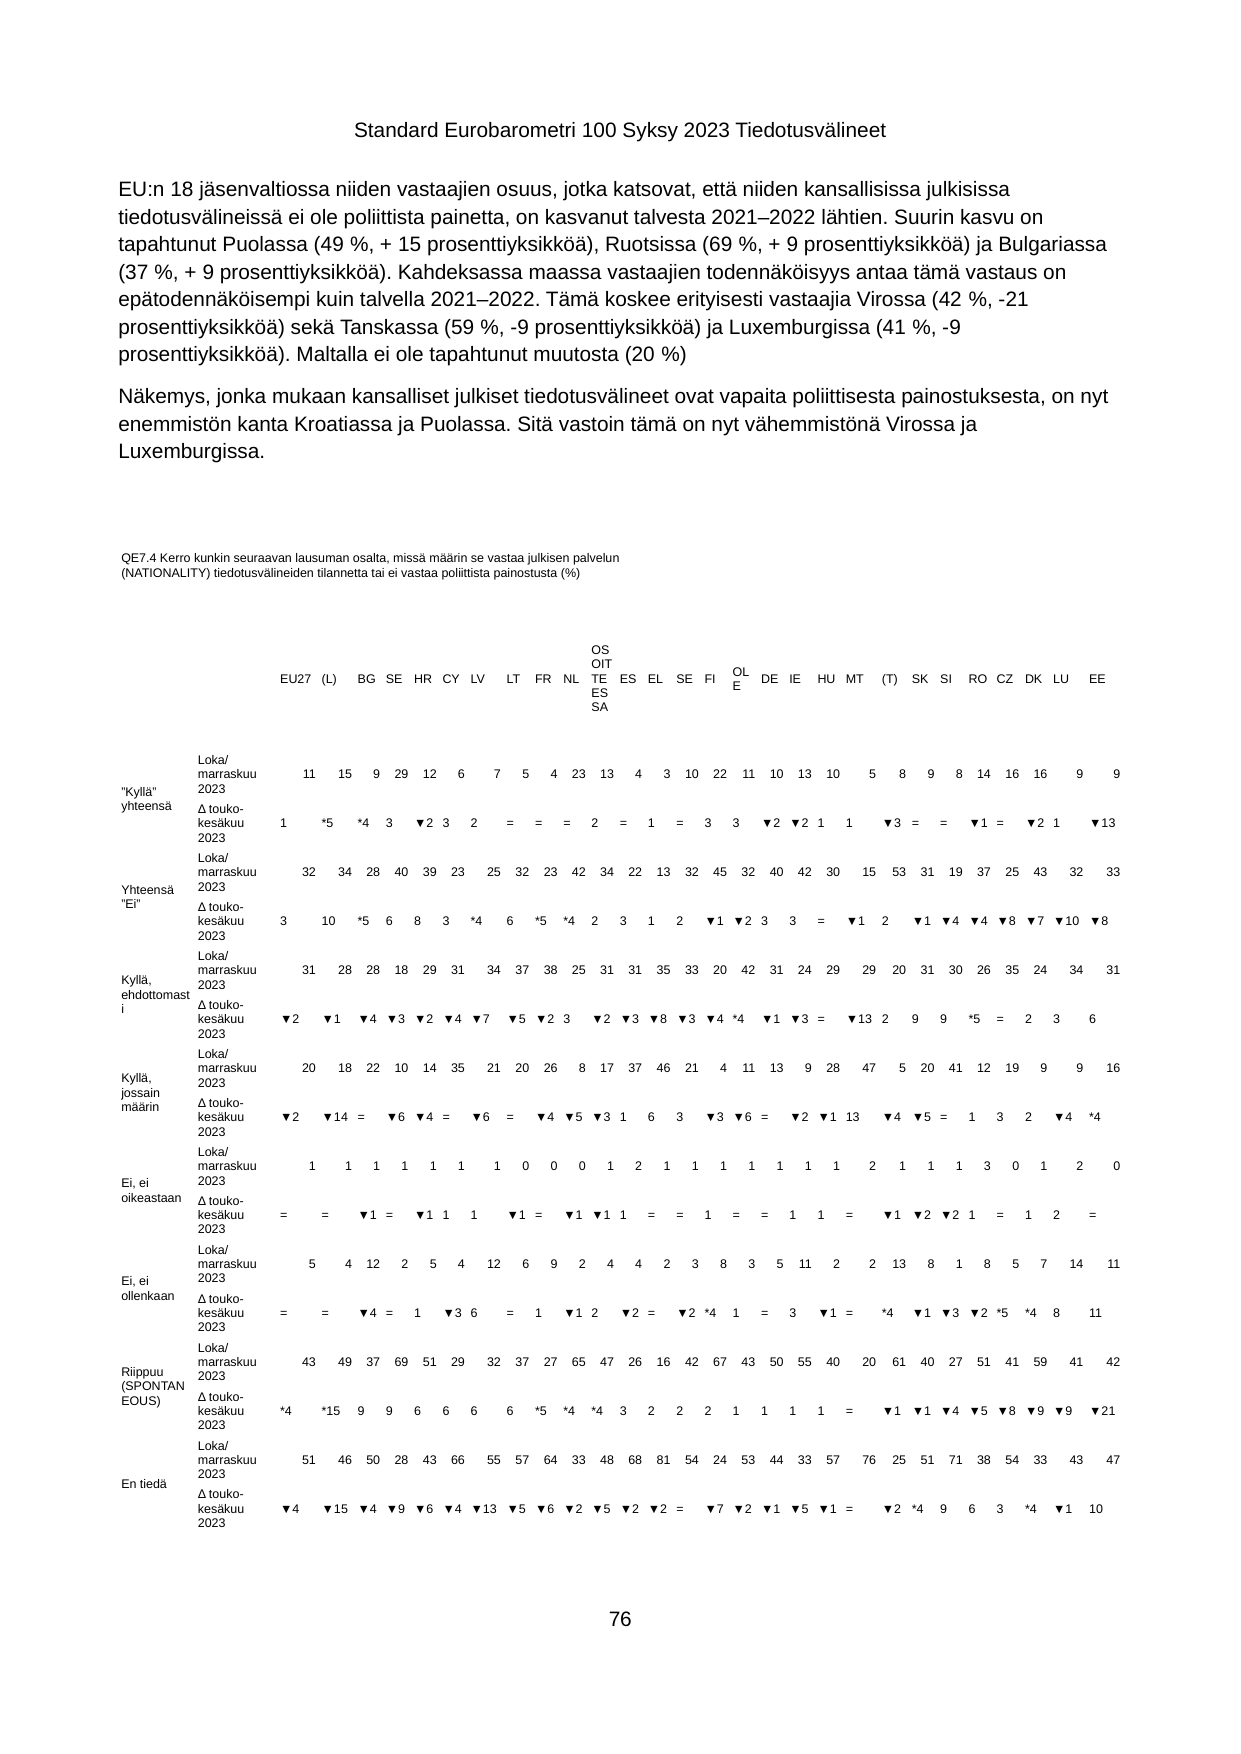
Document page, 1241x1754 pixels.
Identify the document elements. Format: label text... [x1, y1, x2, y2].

table_cell [843, 607, 879, 640]
table_cell 3 [786, 897, 814, 946]
table_cell 1 [730, 1288, 758, 1337]
table_cell 32 [673, 848, 701, 897]
table_cell ▼1 [814, 1093, 843, 1141]
table_cell [439, 718, 467, 750]
table_cell 32 [504, 848, 532, 897]
table_cell 2 [1050, 1141, 1086, 1190]
table_cell 4 [617, 1239, 645, 1288]
table_cell 49 [319, 1337, 354, 1386]
table_cell ▼3 [588, 1093, 617, 1141]
table_cell 20 [879, 946, 909, 994]
table_cell ▼1 [701, 897, 729, 946]
table_cell [994, 607, 1022, 640]
table_cell ▼2 [1022, 799, 1050, 848]
table_cell 1 [1050, 799, 1086, 848]
table_cell 6 [504, 897, 532, 946]
table_cell 28 [319, 946, 354, 994]
table_cell ▼8 [1086, 897, 1123, 946]
table_cell 1 [814, 1190, 843, 1239]
table_cell *5 [532, 1386, 560, 1435]
table_cell 6 [1086, 995, 1123, 1043]
table_cell Loka/marraskuu 2023 [195, 1141, 277, 1190]
table_cell 53 [730, 1435, 758, 1484]
table_cell [879, 718, 909, 750]
table_cell 25 [994, 848, 1022, 897]
table_cell 16 [1086, 1044, 1123, 1092]
table_cell 21 [673, 1044, 701, 1092]
table_cell 41 [1050, 1337, 1086, 1386]
table_cell 50 [758, 1337, 786, 1386]
table_cell 29 [843, 946, 879, 994]
table_cell ▼3 [617, 995, 645, 1043]
table_cell 22 [617, 848, 645, 897]
table_cell 15 [843, 848, 879, 897]
table_cell 26 [532, 1044, 560, 1092]
table_cell 42 [673, 1337, 701, 1386]
table_cell ▼1 [411, 1190, 439, 1239]
table_cell 69 [383, 1337, 411, 1386]
table_cell = [532, 1190, 560, 1239]
table_cell ▼8 [994, 897, 1022, 946]
table_cell = [355, 1093, 383, 1141]
table_cell 3 [730, 1239, 758, 1288]
table_cell 11 [786, 1239, 814, 1288]
table_cell 6 [965, 1484, 993, 1533]
table_cell 27 [532, 1337, 560, 1386]
table_cell = [383, 1190, 411, 1239]
table_cell 31 [909, 946, 937, 994]
table_cell 71 [937, 1435, 965, 1484]
table_cell 1 [439, 1190, 467, 1239]
table_cell 3 [965, 1141, 993, 1190]
table_cell 26 [965, 946, 993, 994]
table_cell [879, 607, 909, 640]
table_cell 1 [965, 1190, 993, 1239]
table_cell = [843, 1386, 879, 1435]
table_cell 34 [319, 848, 354, 897]
table_cell Δ touko-kesäkuu 2023 [195, 995, 277, 1043]
table_cell 5 [843, 750, 879, 799]
table_cell 2 [843, 1239, 879, 1288]
table_cell 6 [411, 1386, 439, 1435]
table_cell 32 [730, 848, 758, 897]
table_cell ▼2 [786, 799, 814, 848]
table_cell 37 [504, 946, 532, 994]
table_cell 1 [730, 1141, 758, 1190]
table_cell [645, 718, 673, 750]
table_cell 18 [319, 1044, 354, 1092]
table_cell *5 [355, 897, 383, 946]
table_cell ▼5 [909, 1093, 937, 1141]
table_cell 1 [277, 799, 318, 848]
table_cell [814, 607, 843, 640]
table_cell [195, 607, 277, 640]
table_cell 3 [1050, 995, 1086, 1043]
table_cell ▼13 [1086, 799, 1123, 848]
table_cell 1 [730, 1386, 758, 1435]
table_cell 9 [1050, 750, 1086, 799]
table_cell = [1086, 1190, 1123, 1239]
table_cell Δ touko-kesäkuu 2023 [195, 897, 277, 946]
table_cell IE [786, 640, 814, 717]
table_cell [319, 607, 354, 640]
table_cell 10 [814, 750, 843, 799]
table_cell 76 [843, 1435, 879, 1484]
table_cell ▼2 [965, 1288, 993, 1337]
table_cell 20 [843, 1337, 879, 1386]
table_cell ▼2 [645, 1484, 673, 1533]
table_cell NL [560, 640, 588, 717]
table_cell 13 [786, 750, 814, 799]
table_cell [468, 718, 503, 750]
table_cell 8 [411, 897, 439, 946]
table_cell 10 [319, 897, 354, 946]
table_cell 11 [1086, 1288, 1123, 1337]
table_cell 24 [786, 946, 814, 994]
table_cell OLE [730, 640, 758, 717]
table_cell [909, 718, 937, 750]
table_header QE7.4 Kerro kunkin seuraavan lausuman osalta, missä määrin se vastaa julkisen palvelun (NATIONALITY) tiedotusvälineiden tilannetta tai ei vastaa poliittista painostusta (%) [118, 523, 645, 607]
table_header [843, 523, 879, 607]
table_cell [118, 718, 195, 750]
table_cell [965, 607, 993, 640]
table_cell 4 [588, 1239, 617, 1288]
table_cell 2 [814, 1239, 843, 1288]
table_cell ▼1 [758, 1484, 786, 1533]
table_cell *4 [277, 1386, 318, 1435]
table_cell [673, 607, 701, 640]
table_cell ▼5 [588, 1484, 617, 1533]
table_cell = [814, 897, 843, 946]
table_cell 57 [504, 1435, 532, 1484]
table_cell 8 [1050, 1288, 1086, 1337]
table_cell *4 [1022, 1484, 1050, 1533]
table_cell 9 [383, 1386, 411, 1435]
table_header [730, 523, 758, 607]
table_cell ▼1 [319, 995, 354, 1043]
table_cell 1 [786, 1190, 814, 1239]
table_cell ▼3 [439, 1288, 467, 1337]
table_cell Loka/marraskuu 2023 [195, 1044, 277, 1092]
table_cell 43 [411, 1435, 439, 1484]
table_cell 3 [994, 1093, 1022, 1141]
table_cell [383, 718, 411, 750]
table_cell ▼1 [758, 995, 786, 1043]
table_cell EU27 [277, 640, 318, 717]
table_cell *4 [588, 1386, 617, 1435]
table_cell 30 [814, 848, 843, 897]
table_cell = [673, 799, 701, 848]
table_cell ▼2 [588, 995, 617, 1043]
table_cell DK [1022, 640, 1050, 717]
table_cell = [439, 1093, 467, 1141]
table_cell ▼2 [532, 995, 560, 1043]
table_cell 31 [588, 946, 617, 994]
table_cell 31 [617, 946, 645, 994]
table_cell 42 [560, 848, 588, 897]
table_cell 1 [814, 1141, 843, 1190]
table_cell = [994, 799, 1022, 848]
table_cell 1 [319, 1141, 354, 1190]
table_cell = [560, 799, 588, 848]
table_cell 1 [786, 1386, 814, 1435]
table_cell 9 [937, 1484, 965, 1533]
table_cell 37 [355, 1337, 383, 1386]
table_cell 1 [701, 1141, 729, 1190]
table_cell = [617, 799, 645, 848]
table_cell 34 [1050, 946, 1086, 994]
table_cell ▼4 [355, 1484, 383, 1533]
table_cell 38 [965, 1435, 993, 1484]
table_cell 29 [383, 750, 411, 799]
text EU:n 18 jäsenvaltiossa niiden vastaajien osuus, jotka katsovat, että niiden kansallisissa julkisissa tiedotusvälineissä ei ole poliittista painetta, on kasvanut talvesta 2021–2022 lähtien. Suurin kasvu on tapahtunut Puolassa (49 %, + 15 prosenttiyksikköä), Ruotsissa (69 %, + 9 prosenttiyksikköä) ja Bulgariassa (37 %, + 9 prosenttiyksikköä). Kahdeksassa maassa vastaajien todennäköisyys antaa tämä vastaus on epätodennäköisempi kuin talvella 2021–2022. Tämä koskee erityisesti vastaajia Virossa (42 %, -21 prosenttiyksikköä) sekä Tanskassa (59 %, -9 prosenttiyksikköä) ja Luxemburgissa (41 %, -9 prosenttiyksikköä). Maltalla ei ole tapahtunut muutosta (20 %) [118, 177, 1122, 366]
table_cell 32 [277, 848, 318, 897]
table_cell 43 [730, 1337, 758, 1386]
table_cell 43 [1050, 1435, 1086, 1484]
table_cell 1 [411, 1288, 439, 1337]
table_header [937, 523, 965, 607]
table_cell 1 [617, 1190, 645, 1239]
table_cell 15 [319, 750, 354, 799]
table_cell 51 [909, 1435, 937, 1484]
table_cell = [277, 1190, 318, 1239]
table_cell LU [1050, 640, 1086, 717]
table_header [1022, 523, 1050, 607]
table_cell 1 [383, 1141, 411, 1190]
table_cell *4 [560, 897, 588, 946]
table_cell 1 [588, 1141, 617, 1190]
table_cell 6 [383, 897, 411, 946]
table_cell Δ touko-kesäkuu 2023 [195, 1093, 277, 1141]
table_cell 8 [879, 750, 909, 799]
table_cell 40 [758, 848, 786, 897]
table_cell 65 [560, 1337, 588, 1386]
table_cell OSOITTEESSA [588, 640, 617, 717]
table_cell [277, 607, 318, 640]
table_cell 35 [645, 946, 673, 994]
table_cell [994, 718, 1022, 750]
table_header [645, 523, 673, 607]
table_cell 5 [994, 1239, 1022, 1288]
table_cell ▼2 [758, 799, 786, 848]
table_cell 17 [588, 1044, 617, 1092]
table_cell 2 [673, 897, 701, 946]
table_cell 3 [439, 799, 467, 848]
table_cell 20 [909, 1044, 937, 1092]
table_cell 40 [814, 1337, 843, 1386]
table_cell 40 [383, 848, 411, 897]
table_cell [355, 607, 383, 640]
table_cell Loka/marraskuu 2023 [195, 1337, 277, 1386]
table_cell EE [1086, 640, 1123, 717]
table_cell 2 [701, 1386, 729, 1435]
table_cell 10 [673, 750, 701, 799]
table_cell 14 [965, 750, 993, 799]
table_cell 2 [645, 1386, 673, 1435]
table_cell 51 [277, 1435, 318, 1484]
table_cell [560, 607, 588, 640]
table_cell (T) [879, 640, 909, 717]
table_cell ▼5 [965, 1386, 993, 1435]
table_cell *5 [319, 799, 354, 848]
table_cell 19 [937, 848, 965, 897]
table_cell ▼1 [1050, 1484, 1086, 1533]
table_cell = [994, 1190, 1022, 1239]
table_cell LV [468, 640, 503, 717]
table_cell 64 [532, 1435, 560, 1484]
table_cell 12 [965, 1044, 993, 1092]
table_cell 2 [879, 897, 909, 946]
table_cell 24 [701, 1435, 729, 1484]
table_cell ▼4 [701, 995, 729, 1043]
table_cell 29 [814, 946, 843, 994]
table_cell 2 [673, 1386, 701, 1435]
table_cell Δ touko-kesäkuu 2023 [195, 799, 277, 848]
table_cell 44 [758, 1435, 786, 1484]
table_cell 1 [468, 1190, 503, 1239]
table_cell = [504, 1093, 532, 1141]
table_cell 1 [532, 1288, 560, 1337]
table_cell *4 [1086, 1093, 1123, 1141]
table_cell = [937, 1093, 965, 1141]
table_cell 33 [1022, 1435, 1050, 1484]
table_cell [383, 607, 411, 640]
table_cell 67 [701, 1337, 729, 1386]
table_cell ▼1 [814, 1484, 843, 1533]
table_cell 14 [411, 1044, 439, 1092]
table_cell ▼2 [560, 1484, 588, 1533]
table_cell 5 [879, 1044, 909, 1092]
table_cell 26 [617, 1337, 645, 1386]
table_cell 1 [355, 1141, 383, 1190]
table_cell ▼2 [879, 1484, 909, 1533]
table_cell = [843, 1484, 879, 1533]
table_cell ”Kyllä” yhteensä [118, 750, 195, 848]
table_cell 68 [617, 1435, 645, 1484]
table_cell = [277, 1288, 318, 1337]
table_cell 9 [1086, 750, 1123, 799]
table_cell ▼13 [468, 1484, 503, 1533]
table_cell 1 [1022, 1141, 1050, 1190]
table_cell 43 [1022, 848, 1050, 897]
table_cell Ei, ei oikeastaan [118, 1141, 195, 1239]
table_cell ▼5 [560, 1093, 588, 1141]
table_cell *4 [701, 1288, 729, 1337]
table_cell 0 [1086, 1141, 1123, 1190]
table_cell = [504, 799, 532, 848]
table_cell 41 [994, 1337, 1022, 1386]
table_cell ▼1 [504, 1190, 532, 1239]
table_cell 22 [701, 750, 729, 799]
table_cell ▼4 [277, 1484, 318, 1533]
table_cell [1086, 607, 1123, 640]
table_cell *4 [730, 995, 758, 1043]
table_cell = [532, 799, 560, 848]
table_cell = [645, 1190, 673, 1239]
table_cell SK [909, 640, 937, 717]
table_cell [758, 718, 786, 750]
table_cell ▼1 [909, 1386, 937, 1435]
table_cell 50 [355, 1435, 383, 1484]
table_cell 24 [1022, 946, 1050, 994]
table_cell ▼2 [909, 1190, 937, 1239]
table_cell = [937, 799, 965, 848]
table_cell 33 [1086, 848, 1123, 897]
table_cell 31 [277, 946, 318, 994]
table_cell 51 [411, 1337, 439, 1386]
table_cell ▼2 [617, 1484, 645, 1533]
table_cell 21 [468, 1044, 503, 1092]
table_cell 1 [843, 799, 879, 848]
table_cell ▼3 [786, 995, 814, 1043]
table_cell [1086, 718, 1123, 750]
table_cell ▼4 [355, 1288, 383, 1337]
table_cell ▼4 [1050, 1093, 1086, 1141]
table_cell 1 [645, 799, 673, 848]
table_cell 2 [468, 799, 503, 848]
table_cell 3 [617, 897, 645, 946]
table_cell 6 [468, 1288, 503, 1337]
table_cell 3 [730, 799, 758, 848]
table_cell Δ touko-kesäkuu 2023 [195, 1190, 277, 1239]
table_cell ▼3 [701, 1093, 729, 1141]
table_cell 19 [994, 1044, 1022, 1092]
table_cell 5 [411, 1239, 439, 1288]
table_cell 9 [355, 750, 383, 799]
table_cell 2 [383, 1239, 411, 1288]
table_cell Ei, ei ollenkaan [118, 1239, 195, 1337]
table_cell 4 [617, 750, 645, 799]
table_cell 1 [439, 1141, 467, 1190]
table_cell ▼4 [937, 897, 965, 946]
table_cell SI [937, 640, 965, 717]
table_header [786, 523, 814, 607]
table_cell 20 [701, 946, 729, 994]
table_cell ▼4 [965, 897, 993, 946]
table_cell [195, 640, 277, 717]
table_cell ▼8 [994, 1386, 1022, 1435]
table_cell 29 [439, 1337, 467, 1386]
table_cell [617, 607, 645, 640]
table_cell 42 [1086, 1337, 1123, 1386]
table_cell 40 [909, 1337, 937, 1386]
table_cell 1 [701, 1190, 729, 1239]
table_cell ▼2 [617, 1288, 645, 1337]
table_cell [277, 718, 318, 750]
table_cell 54 [673, 1435, 701, 1484]
table_cell [937, 718, 965, 750]
table_cell ▼2 [673, 1288, 701, 1337]
table_cell 45 [701, 848, 729, 897]
table_cell ▼5 [786, 1484, 814, 1533]
table_cell ▼6 [532, 1484, 560, 1533]
table_cell 11 [277, 750, 318, 799]
table_cell 37 [617, 1044, 645, 1092]
table_cell 6 [504, 1239, 532, 1288]
table_cell *4 [879, 1288, 909, 1337]
table_cell Loka/marraskuu 2023 [195, 1435, 277, 1484]
table_cell 0 [560, 1141, 588, 1190]
table_cell ▼2 [277, 1093, 318, 1141]
table_cell MT [843, 640, 879, 717]
table_header [879, 523, 909, 607]
table_cell 3 [673, 1239, 701, 1288]
table_cell 13 [758, 1044, 786, 1092]
table_cell HR [411, 640, 439, 717]
table_cell 18 [383, 946, 411, 994]
table_cell [411, 607, 439, 640]
table_header [909, 523, 937, 607]
table_cell 1 [937, 1239, 965, 1288]
table_cell 32 [468, 1337, 503, 1386]
table_cell = [909, 799, 937, 848]
table_cell [701, 607, 729, 640]
table_cell *4 [909, 1484, 937, 1533]
table_cell = [504, 1288, 532, 1337]
table_cell ▼1 [560, 1288, 588, 1337]
table_cell Δ touko-kesäkuu 2023 [195, 1386, 277, 1435]
table_cell 31 [909, 848, 937, 897]
table_cell 55 [468, 1435, 503, 1484]
table_cell 37 [965, 848, 993, 897]
table_cell ▼8 [645, 995, 673, 1043]
table_cell 34 [588, 848, 617, 897]
table_cell 3 [383, 799, 411, 848]
table_cell 1 [909, 1141, 937, 1190]
table_cell [909, 607, 937, 640]
table_cell 6 [468, 1386, 503, 1435]
table_cell CZ [994, 640, 1022, 717]
table_cell [786, 718, 814, 750]
table_cell [673, 718, 701, 750]
table_cell 4 [532, 750, 560, 799]
table_cell 31 [439, 946, 467, 994]
table_cell = [758, 1288, 786, 1337]
table_cell 39 [411, 848, 439, 897]
table_cell 2 [560, 1239, 588, 1288]
table_cell 1 [814, 799, 843, 848]
table_cell 9 [909, 995, 937, 1043]
table_cell 1 [814, 1386, 843, 1435]
table_cell 9 [1050, 1044, 1086, 1092]
table_cell 34 [468, 946, 503, 994]
table_cell EL [645, 640, 673, 717]
table_cell [504, 718, 532, 750]
table_cell 3 [645, 750, 673, 799]
table_cell [468, 607, 503, 640]
table_cell 5 [277, 1239, 318, 1288]
table_cell 16 [645, 1337, 673, 1386]
table_cell 32 [1050, 848, 1086, 897]
table_cell 3 [701, 799, 729, 848]
table_header [1050, 523, 1086, 607]
table_cell ▼1 [965, 799, 993, 848]
table_cell 4 [439, 1239, 467, 1288]
table_cell ▼7 [1022, 897, 1050, 946]
table_cell = [645, 1288, 673, 1337]
table_cell 54 [994, 1435, 1022, 1484]
table_cell 1 [673, 1141, 701, 1190]
table_cell 10 [758, 750, 786, 799]
table_cell [588, 607, 617, 640]
table_cell ▼14 [319, 1093, 354, 1141]
table_cell 16 [1022, 750, 1050, 799]
table_cell 25 [468, 848, 503, 897]
table_cell 9 [355, 1386, 383, 1435]
table_cell 55 [786, 1337, 814, 1386]
table_cell 57 [814, 1435, 843, 1484]
table_cell [118, 607, 195, 640]
table_cell ▼13 [843, 995, 879, 1043]
table_cell ▼4 [439, 1484, 467, 1533]
table_cell 8 [937, 750, 965, 799]
table_cell 5 [504, 750, 532, 799]
table_cell ▼2 [937, 1190, 965, 1239]
table_cell 2 [645, 1239, 673, 1288]
table_cell 48 [588, 1435, 617, 1484]
table_cell 2 [588, 897, 617, 946]
table_cell 61 [879, 1337, 909, 1386]
table_cell Kyllä, jossain määrin [118, 1044, 195, 1141]
table_cell ▼5 [504, 1484, 532, 1533]
table_cell ▼2 [277, 995, 318, 1043]
table_cell [532, 718, 560, 750]
table_cell 13 [879, 1239, 909, 1288]
table_cell [645, 607, 673, 640]
table_cell ▼1 [814, 1288, 843, 1337]
table_cell [118, 640, 195, 717]
table_cell 16 [994, 750, 1022, 799]
table_cell (L) [319, 640, 354, 717]
table_cell 1 [758, 1141, 786, 1190]
table_cell ▼1 [843, 897, 879, 946]
table_cell ▼15 [319, 1484, 354, 1533]
text Näkemys, jonka mukaan kansalliset julkiset tiedotusvälineet ovat vapaita poliittisesta painostuksesta, on nyt enemmistön kanta Kroatiassa ja Puolassa. Sitä vastoin tämä on nyt vähemmistönä Virossa ja Luxemburgissa. [118, 384, 1122, 463]
table_cell 8 [560, 1044, 588, 1092]
table_cell ▼9 [383, 1484, 411, 1533]
table_cell [411, 718, 439, 750]
table_cell ▼10 [1050, 897, 1086, 946]
table_cell = [843, 1190, 879, 1239]
table_cell *4 [560, 1386, 588, 1435]
table_cell 10 [383, 1044, 411, 1092]
table_cell 0 [504, 1141, 532, 1190]
table_cell Δ touko-kesäkuu 2023 [195, 1288, 277, 1337]
table_cell 8 [965, 1239, 993, 1288]
table_cell 2 [1050, 1190, 1086, 1239]
table_cell [730, 718, 758, 750]
table_cell Loka/marraskuu 2023 [195, 946, 277, 994]
table_cell 1 [468, 1141, 503, 1190]
table_cell 22 [355, 1044, 383, 1092]
table_cell Kyllä, ehdottomasti [118, 946, 195, 1043]
table_cell [560, 718, 588, 750]
table_cell 12 [411, 750, 439, 799]
table_cell Loka/marraskuu 2023 [195, 750, 277, 799]
table_cell = [383, 1288, 411, 1337]
table_cell 23 [560, 750, 588, 799]
table_cell ▼6 [468, 1093, 503, 1141]
table_cell 9 [1022, 1044, 1050, 1092]
table_cell 0 [994, 1141, 1022, 1190]
table_cell 6 [645, 1093, 673, 1141]
table_cell 1 [786, 1141, 814, 1190]
table_header [994, 523, 1022, 607]
table_cell 20 [277, 1044, 318, 1092]
table_cell 12 [468, 1239, 503, 1288]
table_cell [532, 607, 560, 640]
table_cell ▼6 [730, 1093, 758, 1141]
table_cell 6 [439, 1386, 467, 1435]
table_header [673, 523, 701, 607]
table_cell 13 [588, 750, 617, 799]
table_cell 20 [504, 1044, 532, 1092]
table_cell FR [532, 640, 560, 717]
table_cell ▼1 [909, 897, 937, 946]
table_header [758, 523, 786, 607]
table_cell 47 [1086, 1435, 1123, 1484]
table_cell *5 [994, 1288, 1022, 1337]
table_cell 1 [645, 1141, 673, 1190]
table_cell ▼1 [879, 1190, 909, 1239]
table_cell 35 [994, 946, 1022, 994]
table_cell ▼1 [355, 1190, 383, 1239]
table_cell 47 [843, 1044, 879, 1092]
table_cell 33 [673, 946, 701, 994]
table_cell 33 [786, 1435, 814, 1484]
table_cell 33 [560, 1435, 588, 1484]
table_cell [937, 607, 965, 640]
table_cell 3 [673, 1093, 701, 1141]
table_cell 29 [411, 946, 439, 994]
table_cell 31 [1086, 946, 1123, 994]
table_cell 2 [843, 1141, 879, 1190]
table_cell 43 [277, 1337, 318, 1386]
table_cell [195, 718, 277, 750]
table_cell 7 [1022, 1239, 1050, 1288]
table_cell LT [504, 640, 532, 717]
table_cell ▼4 [439, 995, 467, 1043]
table_cell = [758, 1190, 786, 1239]
table_cell ▼4 [879, 1093, 909, 1141]
table_cell *4 [355, 799, 383, 848]
table_cell 11 [730, 750, 758, 799]
table_cell 1 [277, 1141, 318, 1190]
table_cell = [673, 1484, 701, 1533]
table_cell = [319, 1190, 354, 1239]
table_cell ▼1 [879, 1386, 909, 1435]
table_cell ▼6 [411, 1484, 439, 1533]
table_cell = [730, 1190, 758, 1239]
table_cell = [994, 995, 1022, 1043]
table_cell ▼3 [383, 995, 411, 1043]
table_cell 28 [814, 1044, 843, 1092]
table_cell 23 [439, 848, 467, 897]
table_cell 46 [645, 1044, 673, 1092]
table_cell ▼9 [1050, 1386, 1086, 1435]
table_cell ▼1 [560, 1190, 588, 1239]
table_cell [786, 607, 814, 640]
table_cell Loka/marraskuu 2023 [195, 848, 277, 897]
table_cell 3 [277, 897, 318, 946]
table_cell 2 [1022, 995, 1050, 1043]
table_cell Loka/marraskuu 2023 [195, 1239, 277, 1288]
table_cell En tiedä [118, 1435, 195, 1533]
table_cell ▼6 [383, 1093, 411, 1141]
table_cell 3 [560, 995, 588, 1043]
table_cell 10 [1086, 1484, 1123, 1533]
table_cell *15 [319, 1386, 354, 1435]
table_cell 2 [617, 1141, 645, 1190]
table_cell 27 [937, 1337, 965, 1386]
table_cell FI [701, 640, 729, 717]
table_cell 4 [701, 1044, 729, 1092]
table_cell Δ touko-kesäkuu 2023 [195, 1484, 277, 1533]
table_cell [843, 718, 879, 750]
table_cell 66 [439, 1435, 467, 1484]
table_cell ▼1 [588, 1190, 617, 1239]
table_cell CY [439, 640, 467, 717]
table_cell ▼7 [701, 1484, 729, 1533]
table_cell [730, 607, 758, 640]
table_cell 30 [937, 946, 965, 994]
table_cell DE [758, 640, 786, 717]
table_cell [1022, 607, 1050, 640]
table_cell 8 [909, 1239, 937, 1288]
table_cell 1 [411, 1141, 439, 1190]
table_cell = [758, 1093, 786, 1141]
table_cell [1050, 607, 1086, 640]
table_cell 13 [645, 848, 673, 897]
table_cell ▼1 [909, 1288, 937, 1337]
table_header [965, 523, 993, 607]
table_cell [504, 607, 532, 640]
table_cell 1 [1022, 1190, 1050, 1239]
table_cell 9 [786, 1044, 814, 1092]
table_cell 23 [532, 848, 560, 897]
table_cell 25 [560, 946, 588, 994]
table_cell 2 [588, 1288, 617, 1337]
table_cell ▼3 [879, 799, 909, 848]
table_cell Riippuu (SPONTANEOUS) [118, 1337, 195, 1435]
table_cell [758, 607, 786, 640]
table_cell [1022, 718, 1050, 750]
table_cell 6 [439, 750, 467, 799]
table_cell [617, 718, 645, 750]
table_cell 6 [504, 1386, 532, 1435]
table_cell ▼3 [673, 995, 701, 1043]
table_cell 3 [786, 1288, 814, 1337]
table_cell [319, 718, 354, 750]
table_cell ▼2 [411, 995, 439, 1043]
table_cell 2 [588, 799, 617, 848]
table_cell 5 [758, 1239, 786, 1288]
table_cell 41 [937, 1044, 965, 1092]
table_cell = [673, 1190, 701, 1239]
table_cell *4 [1022, 1288, 1050, 1337]
table_cell 31 [758, 946, 786, 994]
table_cell 28 [355, 946, 383, 994]
table_cell 13 [843, 1093, 879, 1141]
table_cell 1 [645, 897, 673, 946]
table_cell ▼2 [730, 897, 758, 946]
table_cell 38 [532, 946, 560, 994]
table_cell 81 [645, 1435, 673, 1484]
table_cell SE [673, 640, 701, 717]
table_cell 11 [730, 1044, 758, 1092]
table_cell ▼9 [1022, 1386, 1050, 1435]
table_cell ▼4 [532, 1093, 560, 1141]
table_cell 1 [758, 1386, 786, 1435]
table_cell 3 [617, 1386, 645, 1435]
table_cell [439, 607, 467, 640]
table_cell = [814, 995, 843, 1043]
table_cell 42 [730, 946, 758, 994]
table_cell 46 [319, 1435, 354, 1484]
table_cell 14 [1050, 1239, 1086, 1288]
table_cell SE [383, 640, 411, 717]
table_cell ▼3 [937, 1288, 965, 1337]
table_cell ▼7 [468, 995, 503, 1043]
table_cell 12 [355, 1239, 383, 1288]
table_cell [588, 718, 617, 750]
table_cell ▼4 [411, 1093, 439, 1141]
table_cell ▼5 [504, 995, 532, 1043]
table_cell [355, 718, 383, 750]
table_cell 47 [588, 1337, 617, 1386]
table_cell 9 [909, 750, 937, 799]
table_cell ▼2 [411, 799, 439, 848]
table_cell 11 [1086, 1239, 1123, 1288]
table_cell 3 [758, 897, 786, 946]
table_cell Yhteensä ”Ei” [118, 848, 195, 946]
table_cell = [843, 1288, 879, 1337]
table_header [814, 523, 843, 607]
table_cell ▼4 [355, 995, 383, 1043]
table_cell RO [965, 640, 993, 717]
table_cell 28 [383, 1435, 411, 1484]
table_cell 42 [786, 848, 814, 897]
table_cell 9 [937, 995, 965, 1043]
table_cell 4 [319, 1239, 354, 1288]
table_header [701, 523, 729, 607]
table_cell 3 [994, 1484, 1022, 1533]
table_cell 9 [532, 1239, 560, 1288]
table_cell 1 [879, 1141, 909, 1190]
table_cell ▼4 [937, 1386, 965, 1435]
table_cell 51 [965, 1337, 993, 1386]
table_cell 2 [1022, 1093, 1050, 1141]
table_cell 1 [617, 1093, 645, 1141]
table_cell = [319, 1288, 354, 1337]
table_cell 28 [355, 848, 383, 897]
table_cell [701, 718, 729, 750]
table_cell HU [814, 640, 843, 717]
table_cell 25 [879, 1435, 909, 1484]
table_cell 1 [965, 1093, 993, 1141]
table_cell BG [355, 640, 383, 717]
table_cell *5 [965, 995, 993, 1043]
table_cell 59 [1022, 1337, 1050, 1386]
table_cell 35 [439, 1044, 467, 1092]
table_cell 0 [532, 1141, 560, 1190]
table_cell 8 [701, 1239, 729, 1288]
table_cell 7 [468, 750, 503, 799]
table_cell ▼2 [786, 1093, 814, 1141]
table_cell 37 [504, 1337, 532, 1386]
table_cell *5 [532, 897, 560, 946]
table_cell 3 [439, 897, 467, 946]
table_cell ES [617, 640, 645, 717]
table_cell [814, 718, 843, 750]
table_cell *4 [468, 897, 503, 946]
table_cell 2 [879, 995, 909, 1043]
table_cell 1 [937, 1141, 965, 1190]
table_cell ▼21 [1086, 1386, 1123, 1435]
table_cell 53 [879, 848, 909, 897]
table_cell [965, 718, 993, 750]
table_cell ▼2 [730, 1484, 758, 1533]
table_header [1086, 523, 1123, 607]
table_cell [1050, 718, 1086, 750]
